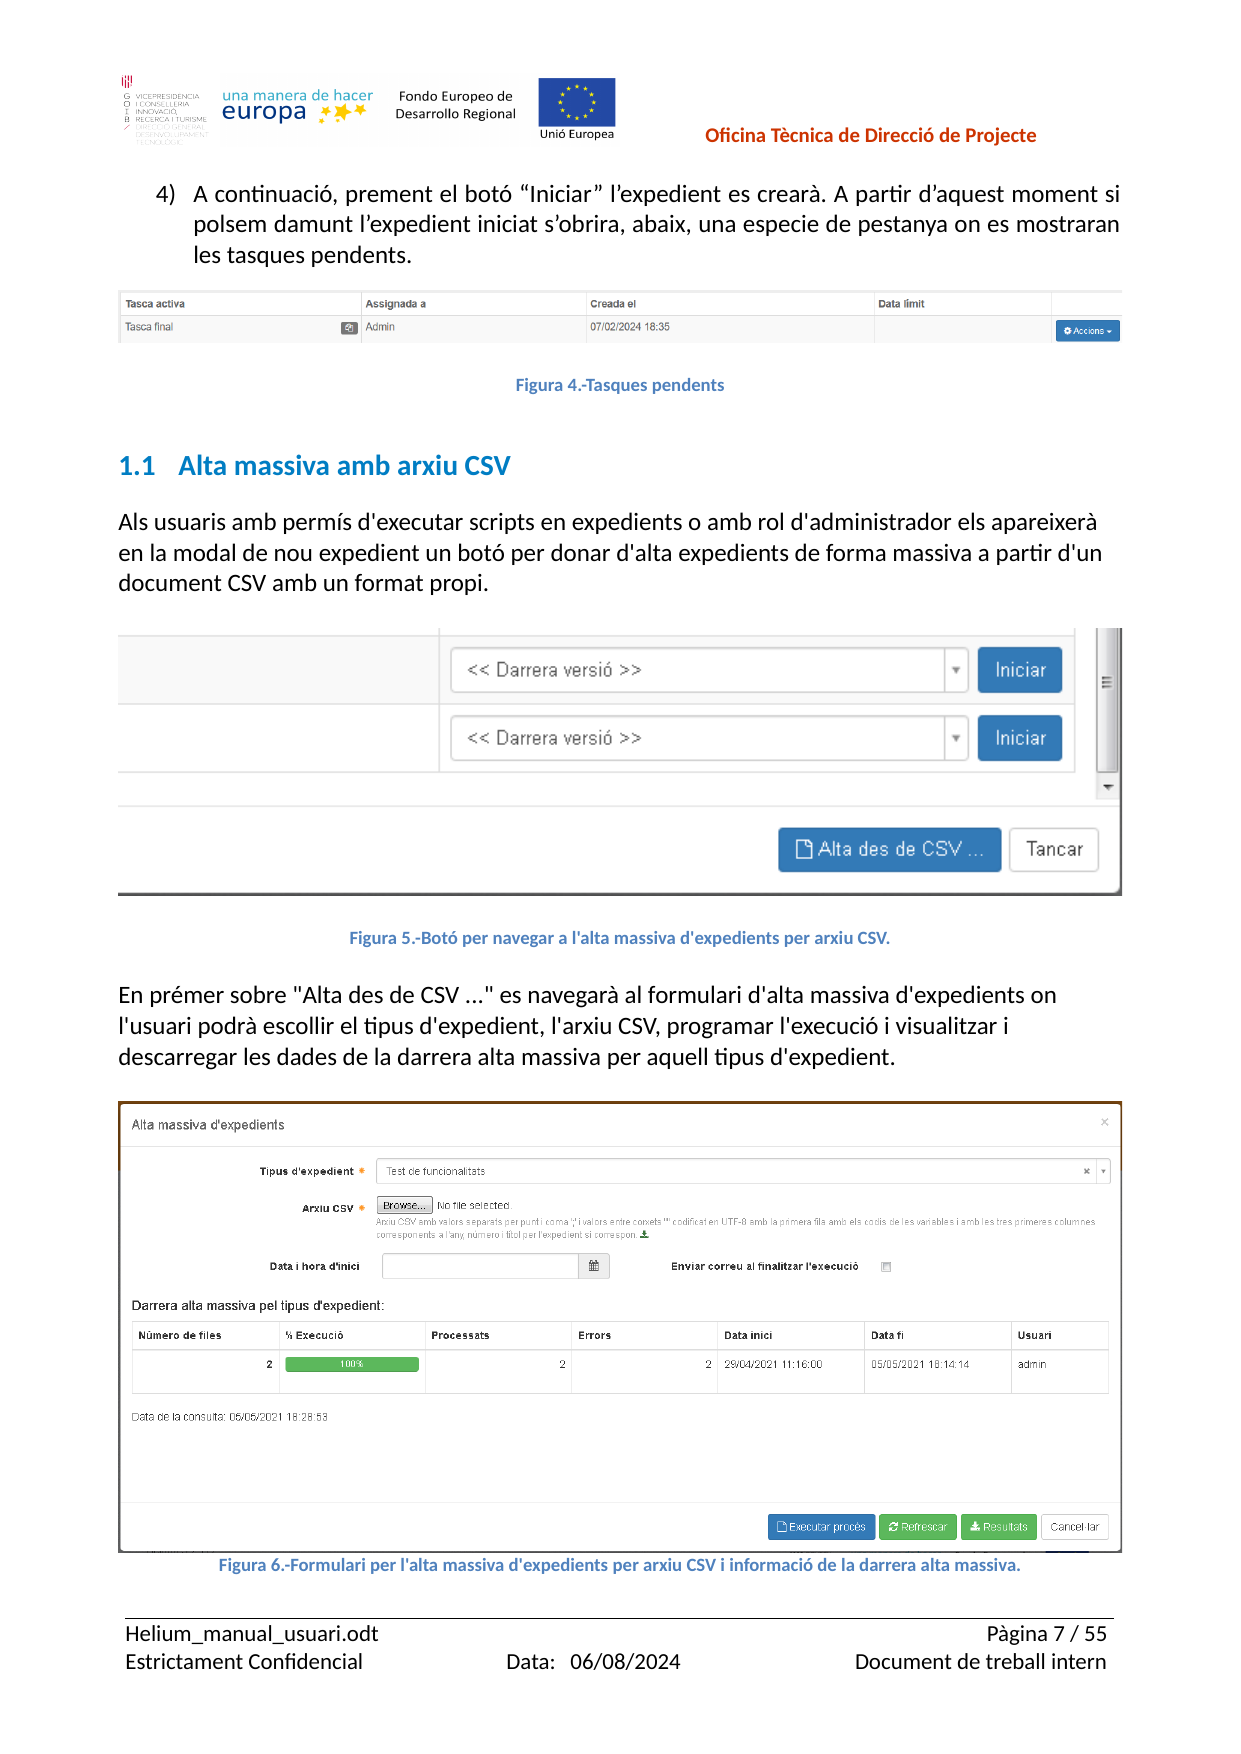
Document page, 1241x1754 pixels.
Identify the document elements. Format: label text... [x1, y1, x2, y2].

picture [219, 73, 621, 147]
text Als usuaris amb permís d'executar scripts en expedients o amb rol d'administrador els apareixerà en la modal de nou expedient un botó per donar d'alta expedients de forma massiva a partir d'un document CSV amb un format propi. [118, 506, 1122, 598]
text Figura 4.-Tasques pendents [118, 373, 1122, 396]
picture [118, 290, 1123, 343]
text En prémer sobre "Alta des de CSV ..." es navegarà al formulari d'alta massiva d'expedients on l'usuari podrà escollir el tipus d'expedient, l'arxiu CSV, programar l'execució i visualitzar i descarregar les dades de la darrera alta massiva per aquell tipus d'expedient. [118, 979, 1122, 1071]
picture [118, 73, 213, 147]
picture [118, 628, 1123, 896]
text Figura 5.-Botó per navegar a l'alta massiva d'expedients per arxiu CSV. [118, 926, 1122, 949]
picture [118, 1101, 1123, 1553]
text Figura 6.-Formulari per l'alta massiva d'expedients per arxiu CSV i informació de la darrera alta massiva. [118, 1553, 1122, 1576]
list A continuació, prement el botó “Iniciar” l’expedient es crearà. A partir d’aquest moment si polsem damunt l’expedient iniciat s’obrira, abaix, una especie de pestanya on es mostraran les tasques pendents. [156, 178, 1122, 269]
subtitle Alta massiva amb arxiu CSV [118, 447, 1122, 483]
